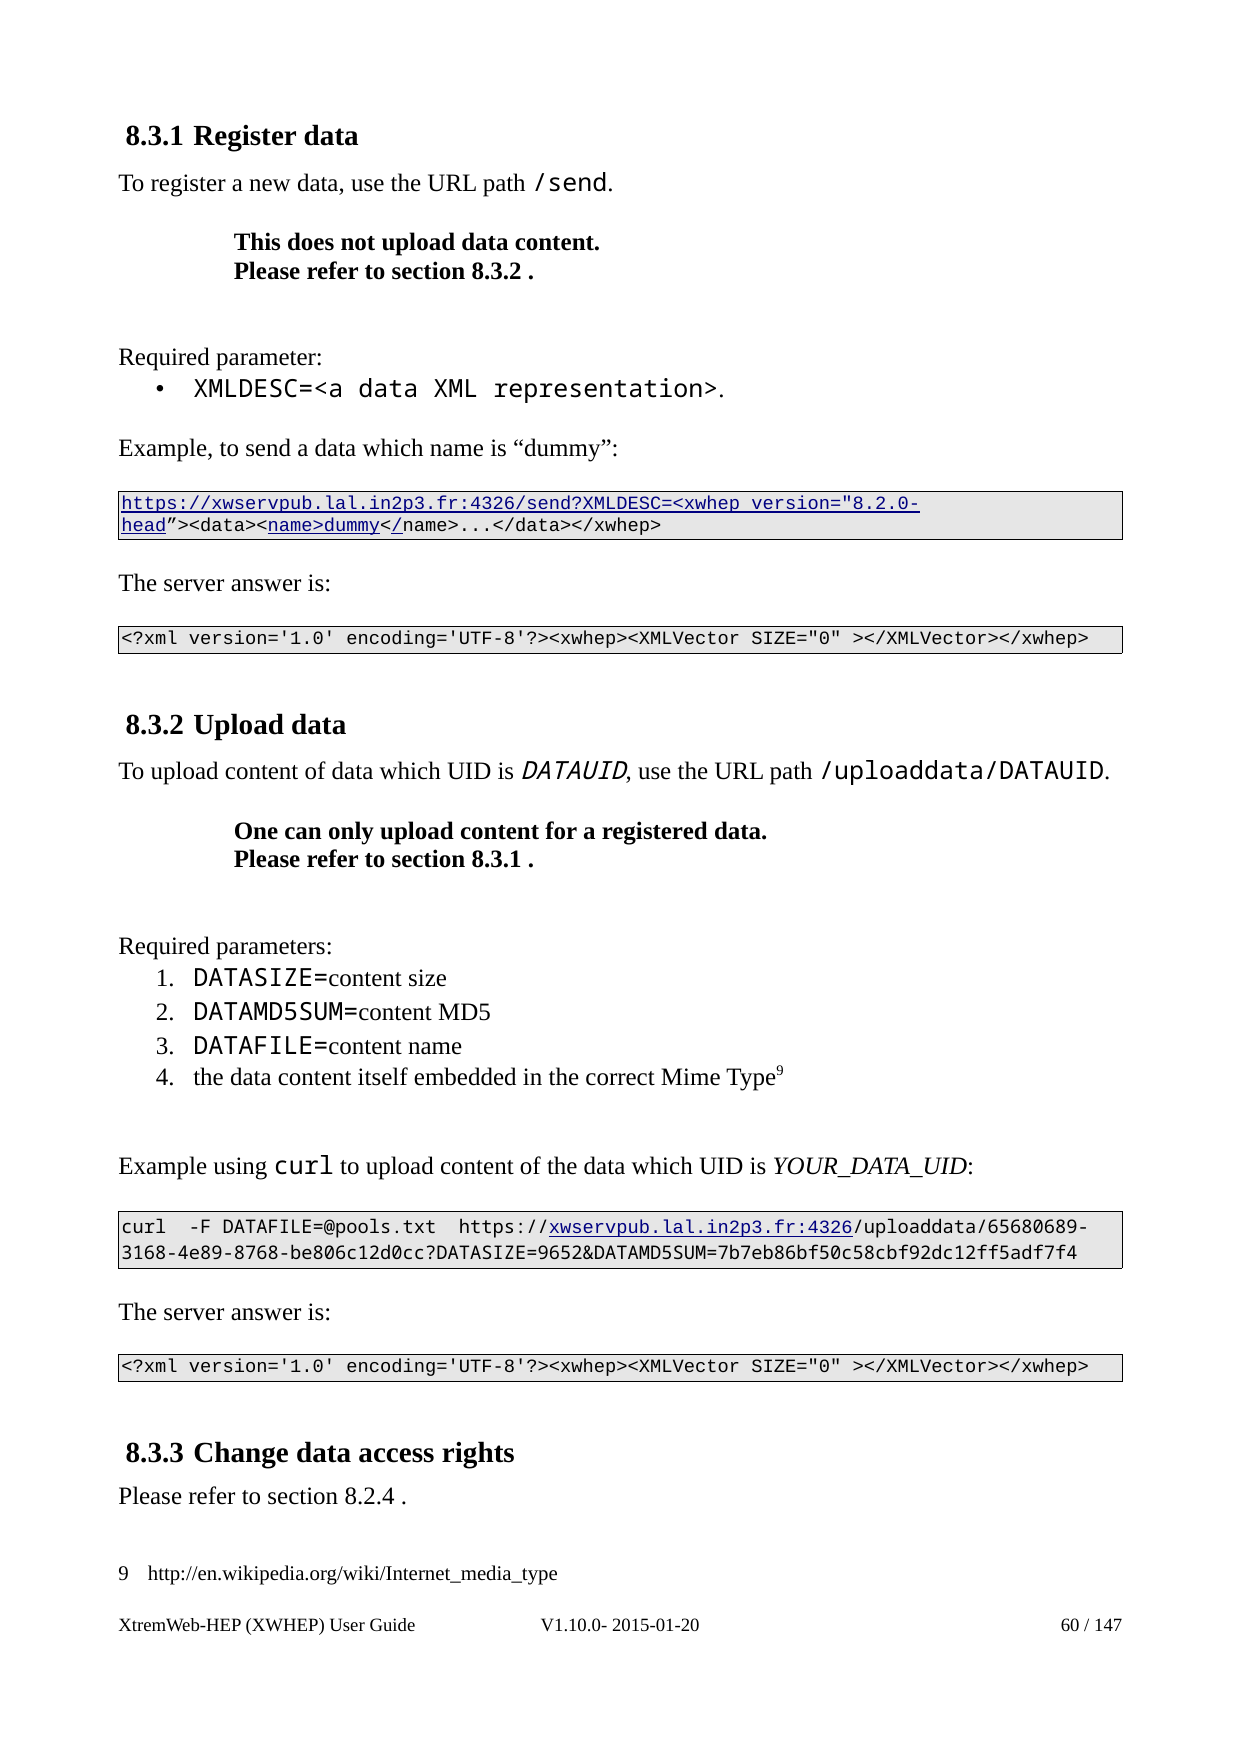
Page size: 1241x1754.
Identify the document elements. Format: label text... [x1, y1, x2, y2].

text To upload content of data which UID is DATAUID, use the URL path /uploaddata/DATAUID. [118, 753, 1122, 787]
text <?xml version='1.0' encoding='UTF-8'?><xwhep><XMLVector SIZE="0" ></XMLVector></xwhep> [119, 627, 1122, 653]
text <?xml version='1.0' encoding='UTF-8'?><xwhep><XMLVector SIZE="0" ></XMLVector></xwhep> [119, 1355, 1122, 1381]
text Please refer to section8.3.2. [233, 256, 1004, 284]
text The server answer is: [118, 1297, 1122, 1326]
list http://en.wikipedia.org/wiki/Internet_media_type [118, 1561, 1122, 1585]
text Required parameter: [118, 342, 1122, 371]
text The server answer is: [118, 568, 1122, 597]
text Example, to send a data which name is “dummy”: [118, 433, 1122, 462]
list the data content itself embedded in the correct Mime Type [156, 1062, 1122, 1090]
text Please refer to section8.3.1. [233, 844, 1004, 873]
text curl -F DATAFILE=@pools.txt https://xwservpub.lal.in2p3.fr:4326/uploaddata/65680689-3168-4e89-8768-be806c12d0cc?DATASIZE=9652&DATAMD5SUM=7b7eb86bf50c58cbf92dc12ff5adf7f4 [119, 1212, 1122, 1268]
subtitle Upload data [118, 707, 1122, 740]
subtitle Change data access rights [118, 1435, 1122, 1469]
text Please refer to section8.2.4. [118, 1481, 1122, 1510]
list DATAFILE=content name [156, 1028, 1122, 1062]
subtitle Register data [118, 118, 1122, 152]
list DATASIZE=content size [156, 959, 1122, 993]
list DATAMD5SUM=content MD5 [156, 993, 1122, 1028]
text This does not upload data content. [233, 227, 1004, 256]
text One can only upload content for a registered data. [233, 816, 1004, 844]
text To register a new data, use the URL path /send. [118, 164, 1122, 198]
text Example using curl to upload content of the data which UID is YOUR_DATA_UID: [118, 1148, 1122, 1182]
text https://xwservpub.lal.in2p3.fr:4326/send?XMLDESC=<xwhep version="8.2.0-head”><data><name>dummy</name>...</data></xwhep> [119, 492, 1122, 539]
text Required parameters: [118, 931, 1122, 959]
list XMLDESC=<a data XML representation>. [156, 371, 1122, 405]
